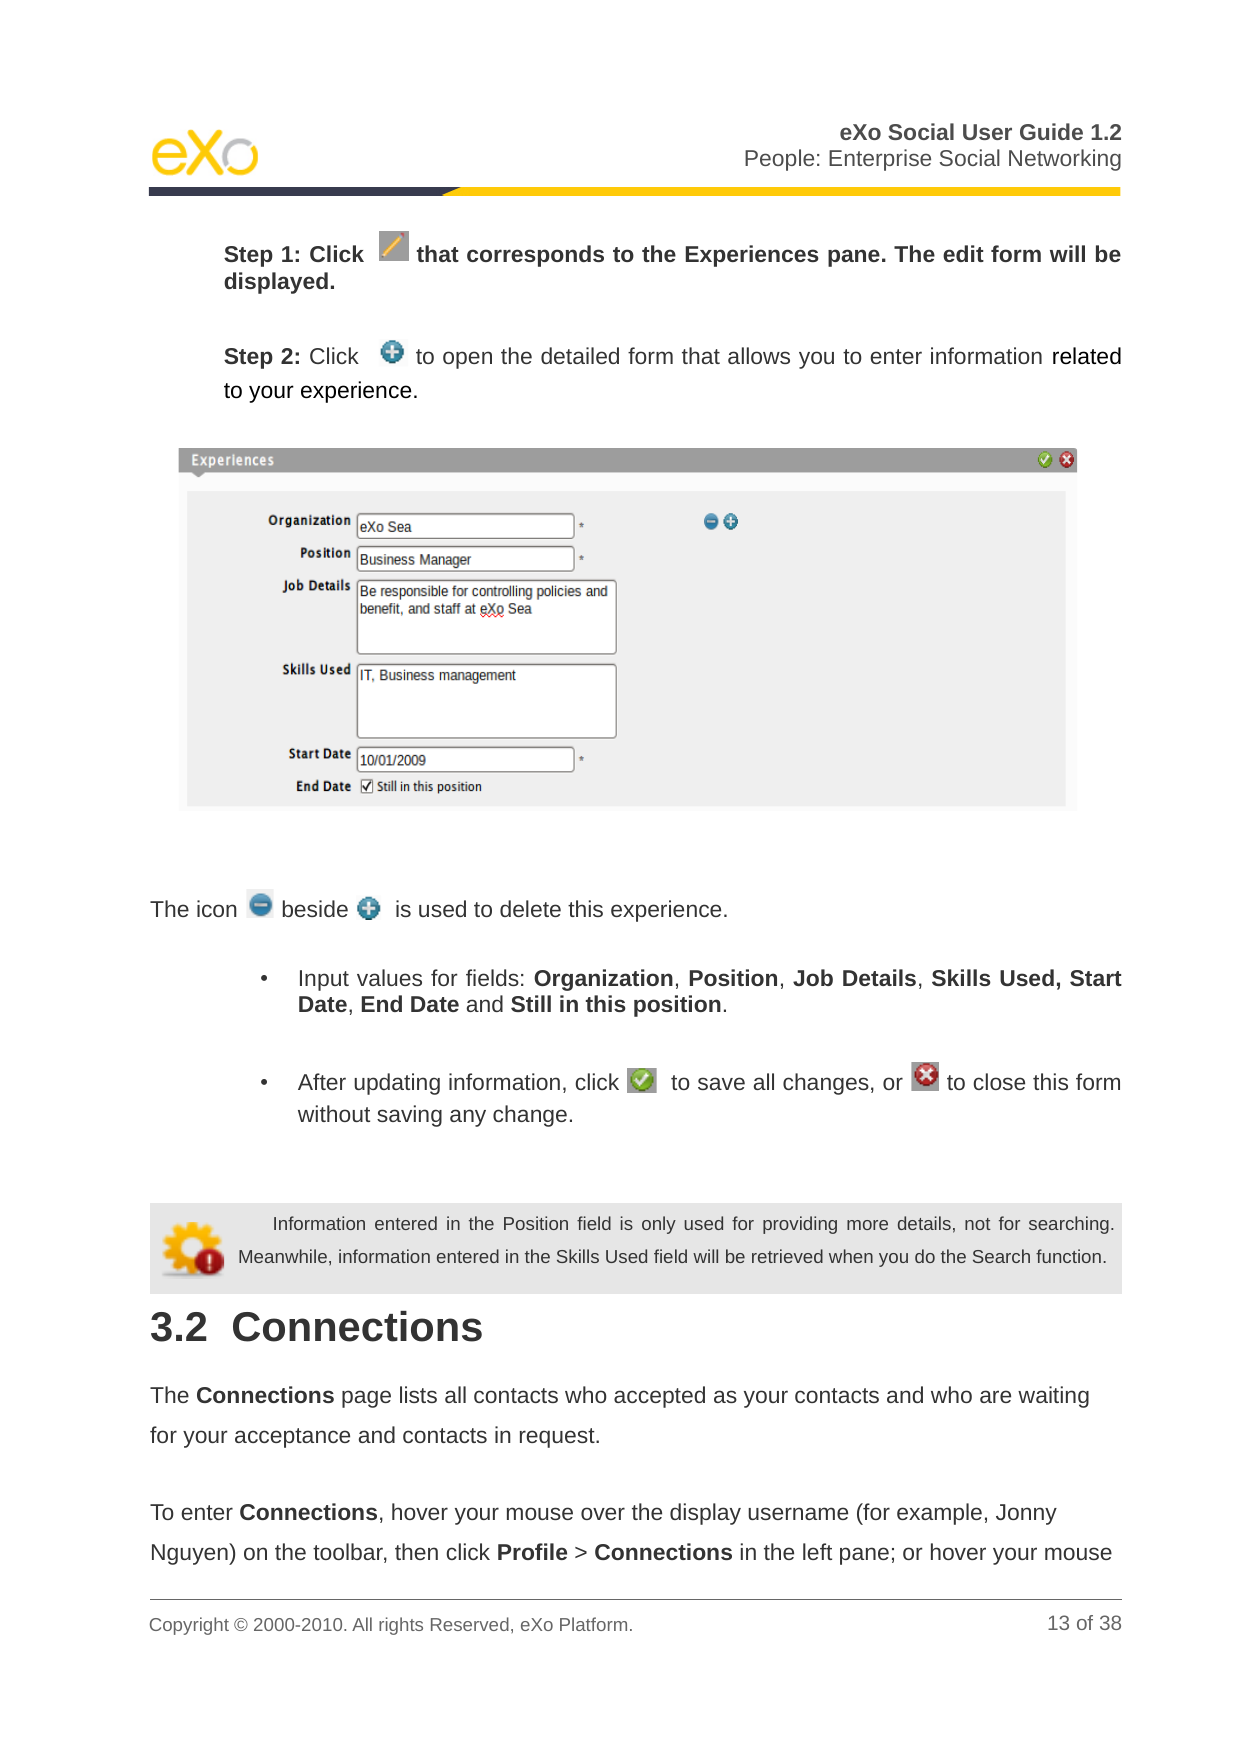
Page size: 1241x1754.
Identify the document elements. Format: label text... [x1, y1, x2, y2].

picture [148, 187, 1121, 196]
table_header [150, 1203, 232, 1278]
table_header Information entered in the Position field is only used for providing more details, not for searching. Meanwhile, information entered in the Skills Used field will be retrieved when you do the Search function. [232, 1203, 1122, 1294]
picture [627, 1068, 657, 1093]
subtitle Connections [150, 1302, 1122, 1350]
table_header [150, 1279, 232, 1294]
picture [245, 889, 274, 918]
picture [152, 129, 259, 176]
list After updating information, click to save all changes, orto close this form without saving any change. [260, 1055, 1122, 1127]
list Input values for fields: Organization, Position, Job Details, Skills Used, Start Date, End Date and Still in this position. [260, 965, 1122, 1018]
list The iconbeside is used to delete this experience. [150, 882, 1122, 927]
picture [373, 339, 409, 370]
picture [161, 1222, 225, 1279]
text The Connections page lists all contacts who accepted as your contacts and who are waiting for your acceptance and contacts in request. [112, 1382, 1122, 1448]
picture [356, 895, 382, 920]
picture [379, 231, 409, 261]
picture [178, 448, 1078, 811]
picture [911, 1062, 939, 1091]
text To enter Connections, hover your mouse over the display username (for example, Jonny Nguyen) on the toolbar, then click Profile > Connections in the left pane; or hover your mouse [112, 1499, 1122, 1565]
list Step 2: Click to open the detailed form that allows you to enter information related to your experience. [223, 332, 1122, 403]
